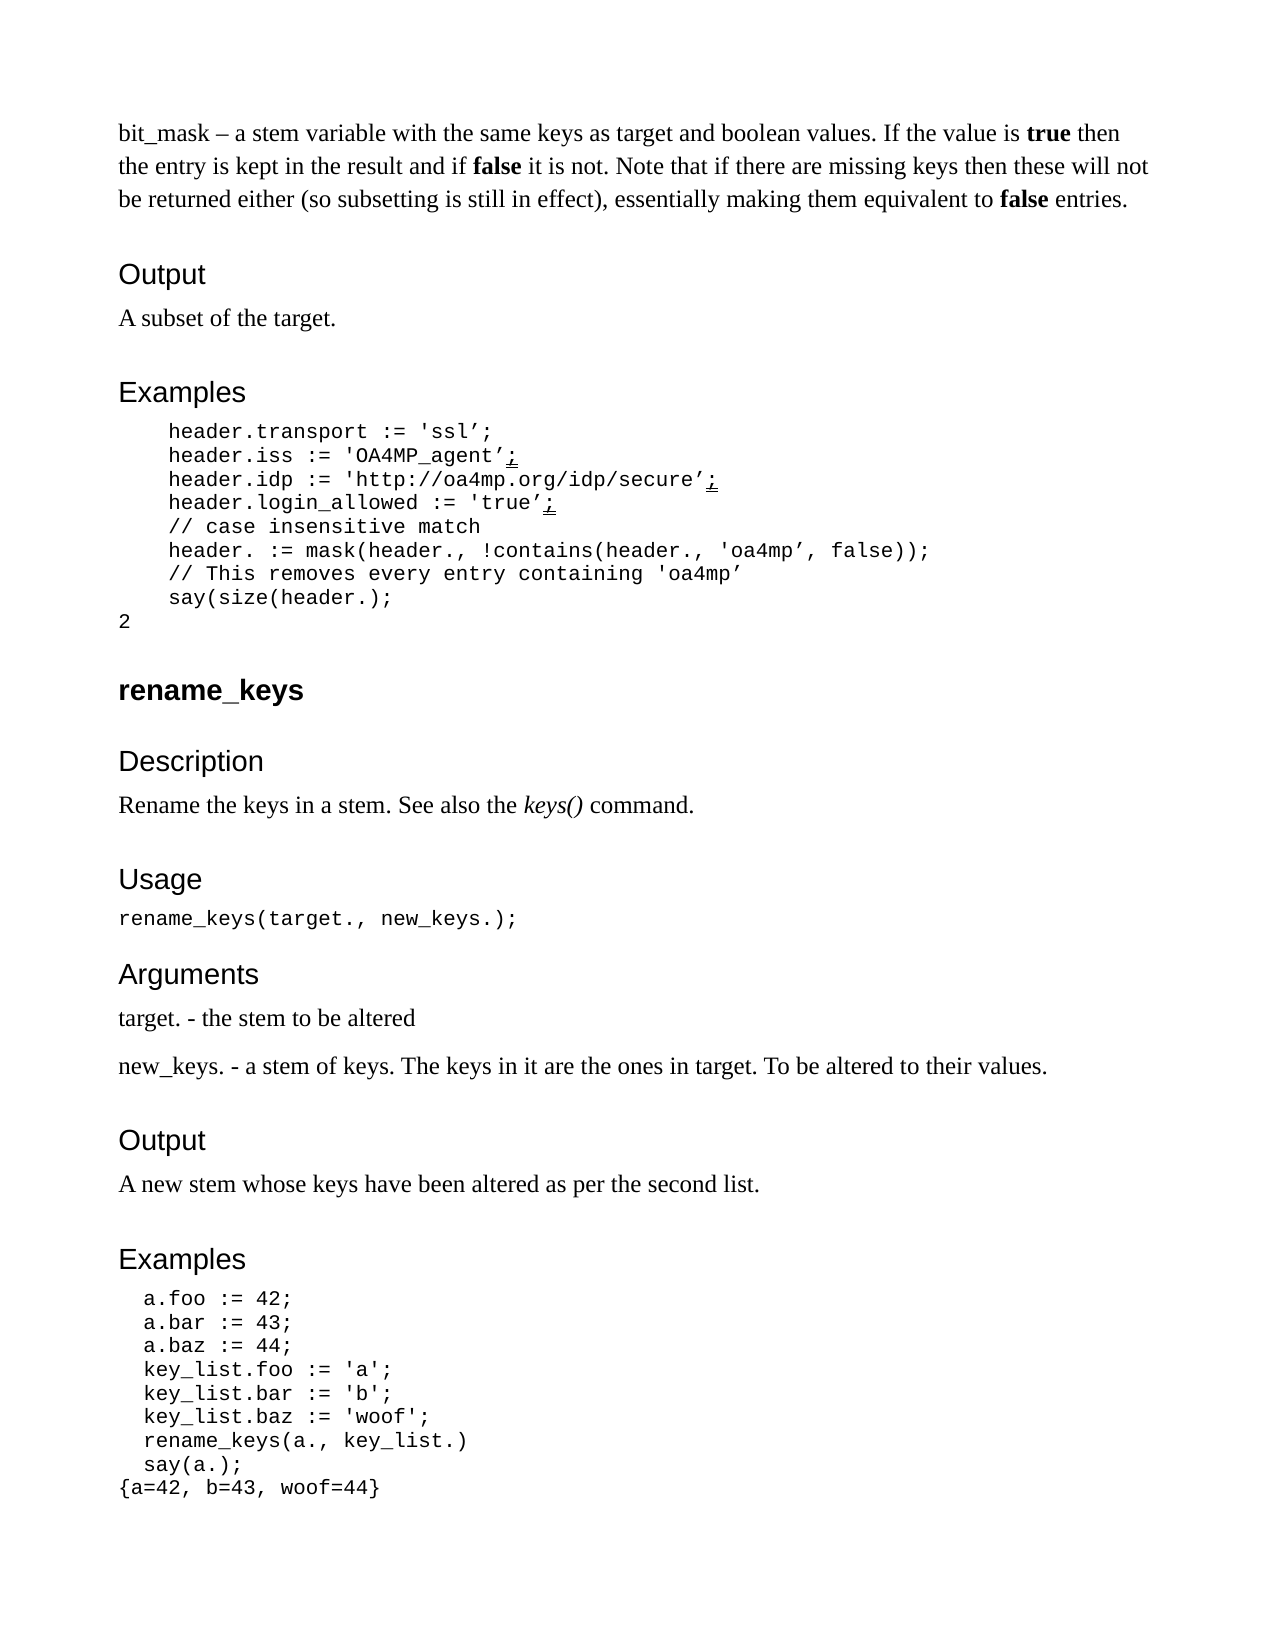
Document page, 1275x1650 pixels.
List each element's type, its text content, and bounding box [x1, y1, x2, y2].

text header. := mask(header., !contains(header., 'oa4mp’, false)); [118, 540, 1157, 563]
subtitle Examples [118, 1242, 1157, 1276]
subtitle Usage [118, 862, 1157, 896]
text header.transport := 'ssl’; [118, 421, 1157, 445]
text header.iss := 'OA4MP_agent’; [118, 445, 1157, 469]
text a.foo := 42; [118, 1288, 1157, 1312]
text key_list.bar := 'b'; [118, 1383, 1157, 1406]
subtitle Arguments [118, 957, 1157, 991]
text header.idp := 'http://oa4mp.org/idp/secure’; [118, 469, 1157, 492]
subtitle Output [118, 1123, 1157, 1157]
text rename_keys(target., new_keys.); [118, 908, 1157, 932]
subtitle Description [118, 744, 1157, 777]
text bit_mask – a stem variable with the same keys as target and boolean values. If the value is true then the entry is kept in the result and if false it is not. Note that if there are missing keys then these will not be returned either (so subsetting is still in effect), essentially making them equivalent to false entries. [118, 118, 1157, 213]
text target. - the stem to be altered [118, 1003, 1157, 1032]
text new_keys. - a stem of keys. The keys in it are the ones in target. To be altered to their values. [118, 1051, 1157, 1079]
text header.login_allowed := 'true’; [118, 492, 1157, 516]
text a.bar := 43; [118, 1312, 1157, 1335]
text 2 [118, 611, 1157, 634]
text a.baz := 44; [118, 1335, 1157, 1359]
text A new stem whose keys have been altered as per the second list. [118, 1169, 1157, 1198]
text key_list.baz := 'woof'; [118, 1406, 1157, 1430]
text {a=42, b=43, woof=44} [118, 1477, 1157, 1501]
text A subset of the target. [118, 303, 1157, 332]
subtitle Examples [118, 375, 1157, 409]
text say(a.); [118, 1453, 1157, 1477]
text // This removes every entry containing 'oa4mp’ [118, 563, 1157, 587]
text say(size(header.); [118, 587, 1157, 611]
text Rename the keys in a stem. See also the keys() command. [118, 790, 1157, 818]
subtitle rename_keys [118, 672, 1157, 706]
subtitle Output [118, 257, 1157, 290]
text // case insensitive match [118, 516, 1157, 540]
text rename_keys(a., key_list.) [118, 1430, 1157, 1453]
text key_list.foo := 'a'; [118, 1359, 1157, 1383]
